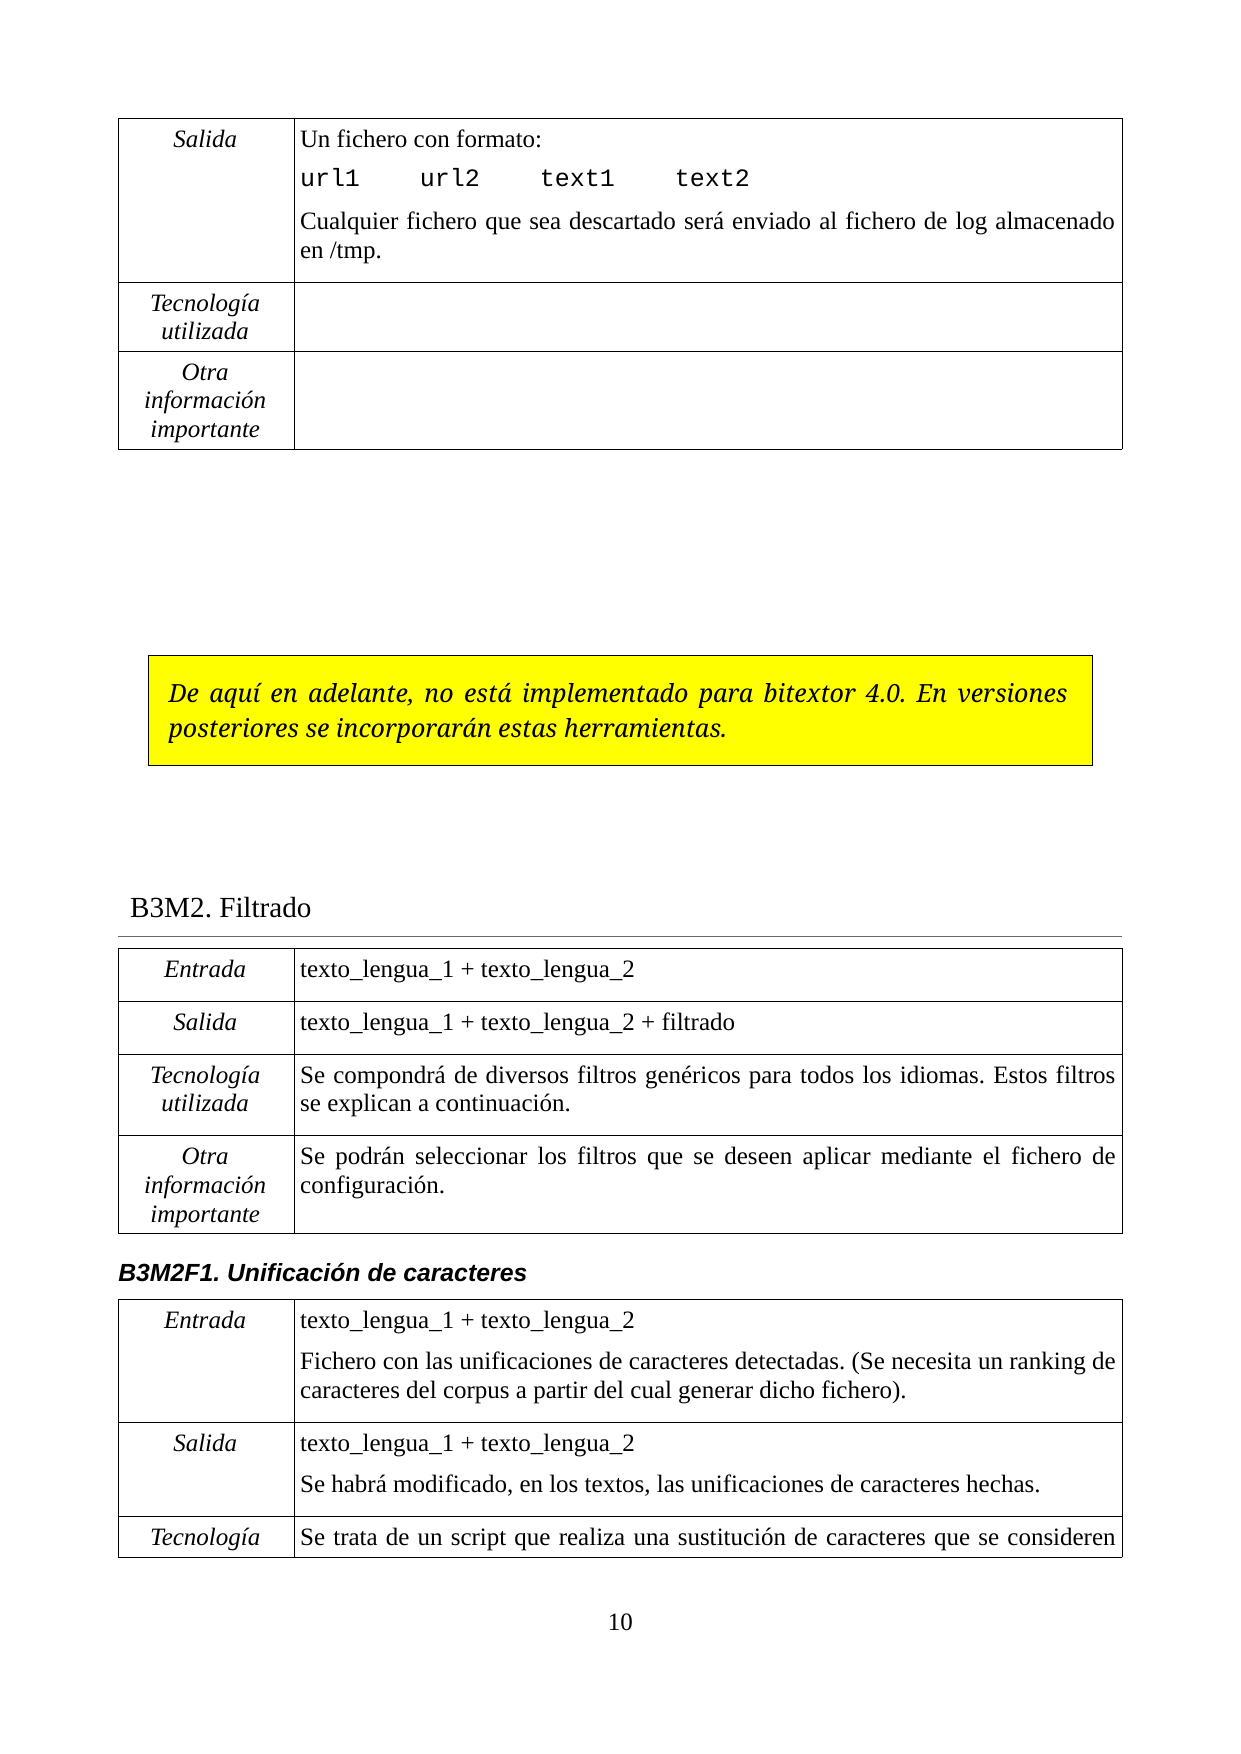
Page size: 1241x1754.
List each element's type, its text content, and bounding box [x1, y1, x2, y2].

table_cell Otra información importante [119, 352, 294, 449]
subtitle B3M2. Filtrado [118, 878, 1122, 936]
table_header Entrada [119, 1300, 294, 1422]
table_cell [295, 283, 1122, 351]
table_cell texto_lengua_1 + texto_lengua_2 + filtrado [295, 1002, 1122, 1054]
table_cell Salida [119, 119, 294, 282]
table_cell Otra información importante [119, 1136, 294, 1233]
table_cell Tecnología utilizada [119, 283, 294, 351]
table_cell [295, 352, 1122, 449]
subtitle B3M2F1. Unificación de caracteres [118, 1258, 1122, 1287]
table_header texto_lengua_1 + texto_lengua_2 [295, 949, 1122, 1001]
table_cell texto_lengua_1 + texto_lengua_2 Se habrá modificado, en los textos, las unificaciones de caracteres hechas. [295, 1423, 1122, 1516]
table_cell Tecnología [119, 1517, 294, 1557]
table_cell Se trata de un script que realiza una sustitución de caracteres que se consideren [295, 1517, 1122, 1557]
text De aquí en adelante, no está implementado para bitextor 4.0. En versiones posteriores se incorporarán estas herramientas. [149, 656, 1092, 765]
table_cell Salida [119, 1002, 294, 1054]
table_cell Un fichero con formato: url1 url2 text1 text2 Cualquier fichero que sea descartado será enviado al fichero de log almacenado en /tmp. [295, 119, 1122, 282]
table_cell Salida [119, 1423, 294, 1516]
table_header Entrada [119, 949, 294, 1001]
table_cell Se compondrá de diversos filtros genéricos para todos los idiomas. Estos filtros se explican a continuación. [295, 1055, 1122, 1135]
table_cell Tecnología utilizada [119, 1055, 294, 1135]
table_cell Se podrán seleccionar los filtros que se deseen aplicar mediante el fichero de configuración. [295, 1136, 1122, 1233]
table_header texto_lengua_1 + texto_lengua_2 Fichero con las unificaciones de caracteres detectadas. (Se necesita un ranking de caracteres del corpus a partir del cual generar dicho fichero). [295, 1300, 1122, 1422]
